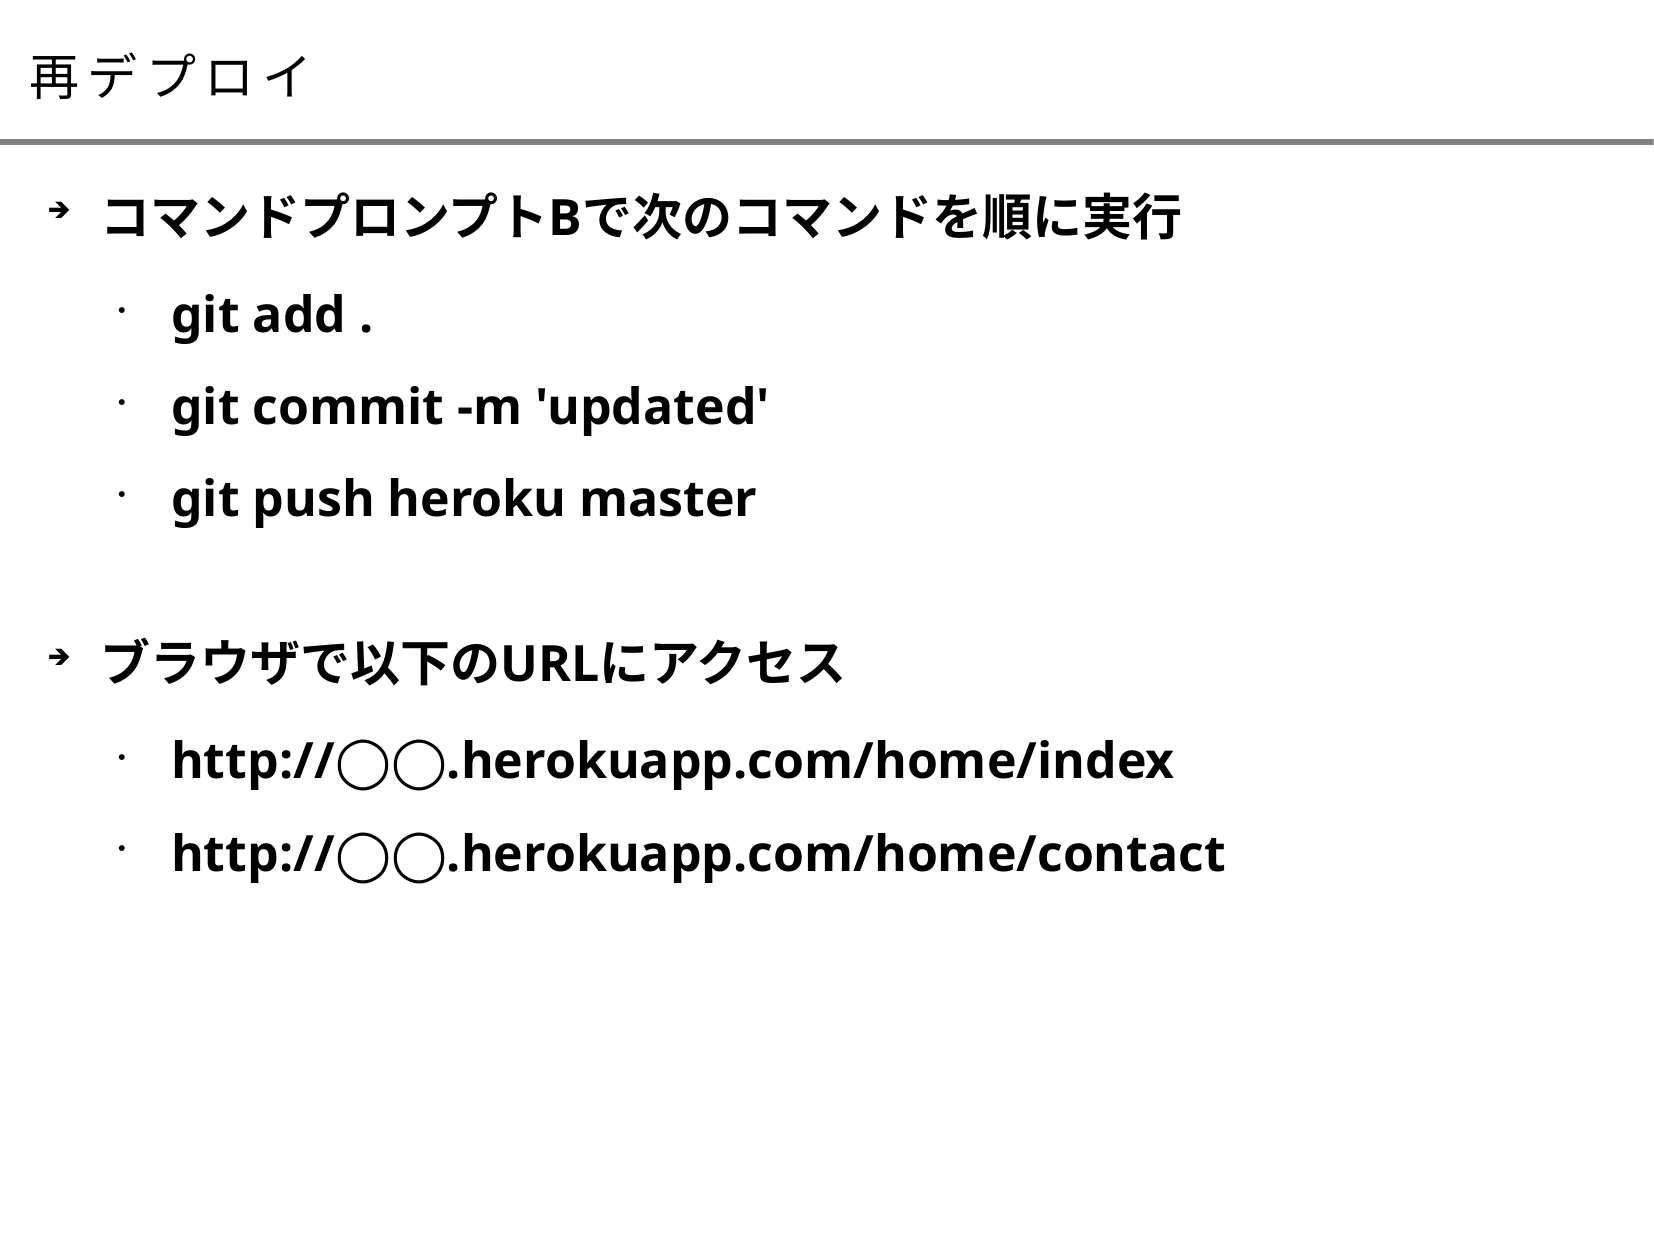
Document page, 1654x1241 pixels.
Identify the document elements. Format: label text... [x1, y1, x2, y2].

list コマンドプロンプトBで次のコマンドを順に実行 git add . git commit -m 'updated' git push heroku master ブラウザで以下のURLにアクセス http://◯◯.herokuapp.com/home/index http://◯◯.herokuapp.com/home/contact [29, 177, 1625, 1152]
title 再デプロイ [29, 29, 1625, 119]
